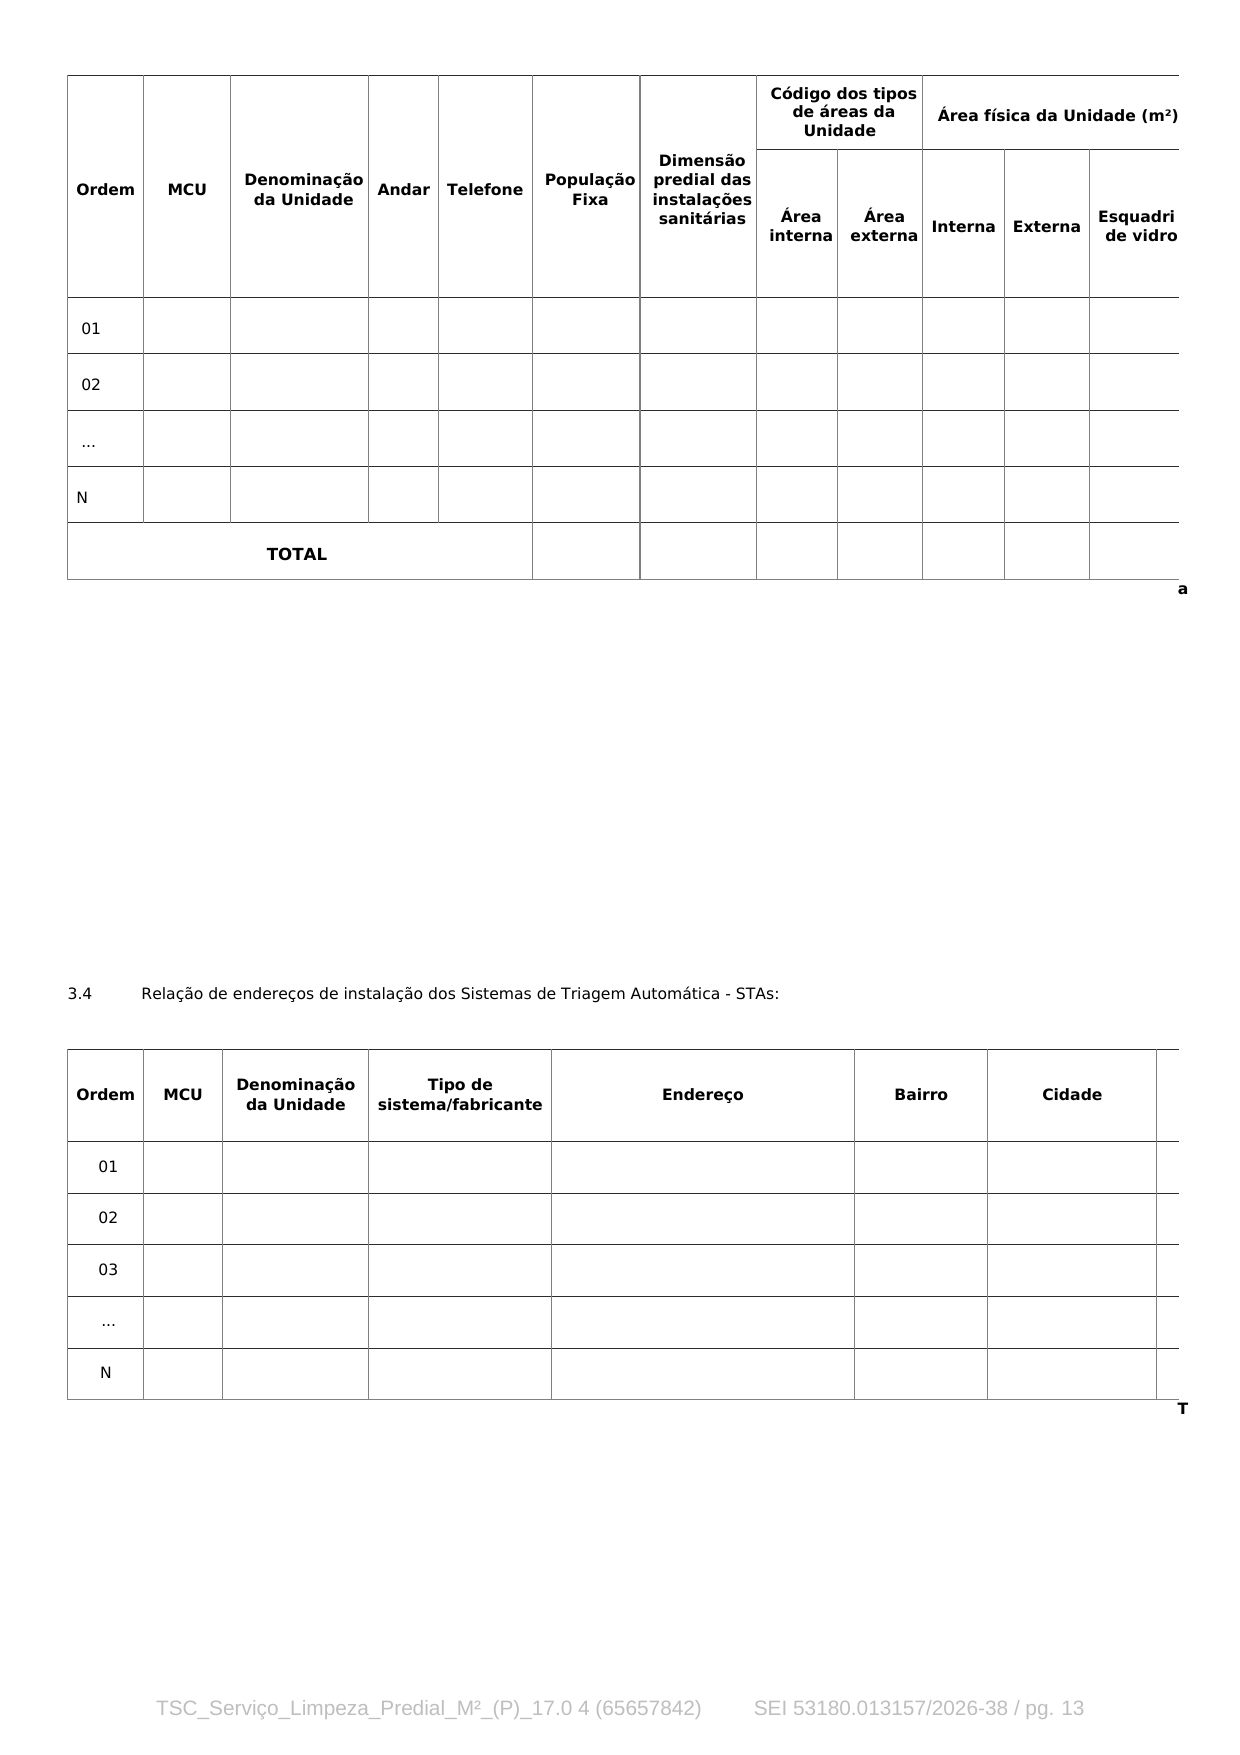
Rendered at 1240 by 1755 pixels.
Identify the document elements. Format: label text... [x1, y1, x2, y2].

table_cell [231, 411, 368, 466]
table_cell [1090, 298, 1179, 353]
table_cell [1090, 354, 1179, 409]
table_cell [369, 1245, 551, 1296]
table_cell ... [68, 411, 143, 466]
table_cell [552, 1245, 854, 1296]
table_cell [1005, 523, 1089, 579]
table_header MCU [144, 76, 230, 297]
table_cell [1005, 411, 1089, 466]
table_cell [144, 1349, 222, 1399]
table_cell [757, 354, 837, 409]
table_cell [369, 354, 438, 409]
table_cell [1157, 1194, 1179, 1244]
table_cell 02 [68, 354, 143, 409]
table_header Dimensão predial das instalações sanitárias [641, 76, 756, 297]
table_header Código dos tipos de áreas da Unidade [757, 76, 922, 148]
table_cell Externa [1005, 150, 1089, 297]
table_header Ordem [68, 76, 143, 297]
table_cell [1157, 1142, 1179, 1193]
table_cell [988, 1349, 1156, 1399]
table_cell [144, 1194, 222, 1244]
table_cell [439, 411, 532, 466]
table_cell TOTAL [68, 523, 532, 579]
table_header Ordem [68, 1050, 143, 1141]
table_cell [552, 1142, 854, 1193]
table_cell [369, 298, 438, 353]
table_cell [641, 411, 756, 466]
table_cell [838, 523, 922, 579]
table_cell [223, 1349, 368, 1399]
table_cell [1090, 411, 1179, 466]
table_cell [369, 1349, 551, 1399]
table_cell N [68, 1349, 143, 1399]
table_cell [923, 467, 1004, 522]
table_cell [144, 411, 230, 466]
table_cell Esquadri de vidro [1090, 150, 1179, 297]
table_cell [1157, 1245, 1179, 1296]
table_header Telefone [439, 76, 532, 297]
table_header Tipo de sistema/fabricante [369, 1050, 551, 1141]
table_header Denominação da Unidade [231, 76, 368, 297]
table_cell [855, 1245, 987, 1296]
table_cell [855, 1297, 987, 1347]
table_cell Área externa [838, 150, 922, 297]
table_cell [838, 354, 922, 409]
table_cell [923, 523, 1004, 579]
table_cell [855, 1142, 987, 1193]
text a [67, 580, 1188, 598]
table_cell [439, 467, 532, 522]
text T [67, 1400, 1188, 1418]
table_cell [369, 467, 438, 522]
table_cell ... [68, 1297, 143, 1347]
table_cell [533, 354, 639, 409]
table_cell [1157, 1297, 1179, 1347]
table_cell [144, 1245, 222, 1296]
table_cell [757, 467, 837, 522]
table_header Andar [369, 76, 438, 297]
table_cell [641, 354, 756, 409]
table_cell [1157, 1349, 1179, 1399]
table_cell [144, 354, 230, 409]
table_header População Fixa [533, 76, 639, 297]
table_cell [144, 1297, 222, 1347]
table_cell [838, 411, 922, 466]
table_cell [641, 467, 756, 522]
table_cell [641, 298, 756, 353]
table_cell [223, 1245, 368, 1296]
table_cell [223, 1194, 368, 1244]
table_cell [533, 298, 639, 353]
table_cell [369, 411, 438, 466]
table_cell Interna [923, 150, 1004, 297]
table_cell 03 [68, 1245, 143, 1296]
table_cell [1090, 523, 1179, 579]
table_cell [369, 1297, 551, 1347]
table_header Denominação da Unidade [223, 1050, 368, 1141]
table_cell [1005, 467, 1089, 522]
table_cell [923, 354, 1004, 409]
table_cell [552, 1297, 854, 1347]
table_cell [923, 411, 1004, 466]
table_cell [757, 411, 837, 466]
list Relação de endereços de instalação dos Sistemas de Triagem Automática - STAs: [67, 985, 1165, 1003]
table_cell [223, 1297, 368, 1347]
table_header [1157, 1050, 1179, 1141]
table_cell [144, 467, 230, 522]
table_cell [757, 298, 837, 353]
table_cell [231, 354, 368, 409]
table_cell [533, 411, 639, 466]
table_cell [988, 1142, 1156, 1193]
table_cell [855, 1349, 987, 1399]
table_cell [641, 523, 756, 579]
table_cell [533, 523, 639, 579]
table_cell [757, 523, 837, 579]
table_cell [988, 1194, 1156, 1244]
table_cell [144, 1142, 222, 1193]
table_cell [988, 1245, 1156, 1296]
table_cell 01 [68, 1142, 143, 1193]
table_cell [1005, 298, 1089, 353]
table_cell [838, 467, 922, 522]
table_header Área física da Unidade (m²) [923, 76, 1179, 148]
table_header MCU [144, 1050, 222, 1141]
table_header Cidade [988, 1050, 1156, 1141]
table_header Bairro [855, 1050, 987, 1141]
table_cell [231, 298, 368, 353]
table_cell 01 [68, 298, 143, 353]
table_cell [144, 298, 230, 353]
table_cell [369, 1194, 551, 1244]
table_cell [838, 298, 922, 353]
table_cell 02 [68, 1194, 143, 1244]
table_cell Área interna [757, 150, 837, 297]
table_cell [552, 1349, 854, 1399]
table_cell [223, 1142, 368, 1193]
table_cell [369, 1142, 551, 1193]
table_cell [1090, 467, 1179, 522]
table_cell [439, 354, 532, 409]
table_cell [533, 467, 639, 522]
table_cell [1005, 354, 1089, 409]
table_cell [988, 1297, 1156, 1347]
table_cell [439, 298, 532, 353]
table_cell N [68, 467, 143, 522]
table_cell [923, 298, 1004, 353]
table_header Endereço [552, 1050, 854, 1141]
table_cell [231, 467, 368, 522]
table_cell [552, 1194, 854, 1244]
table_cell [855, 1194, 987, 1244]
